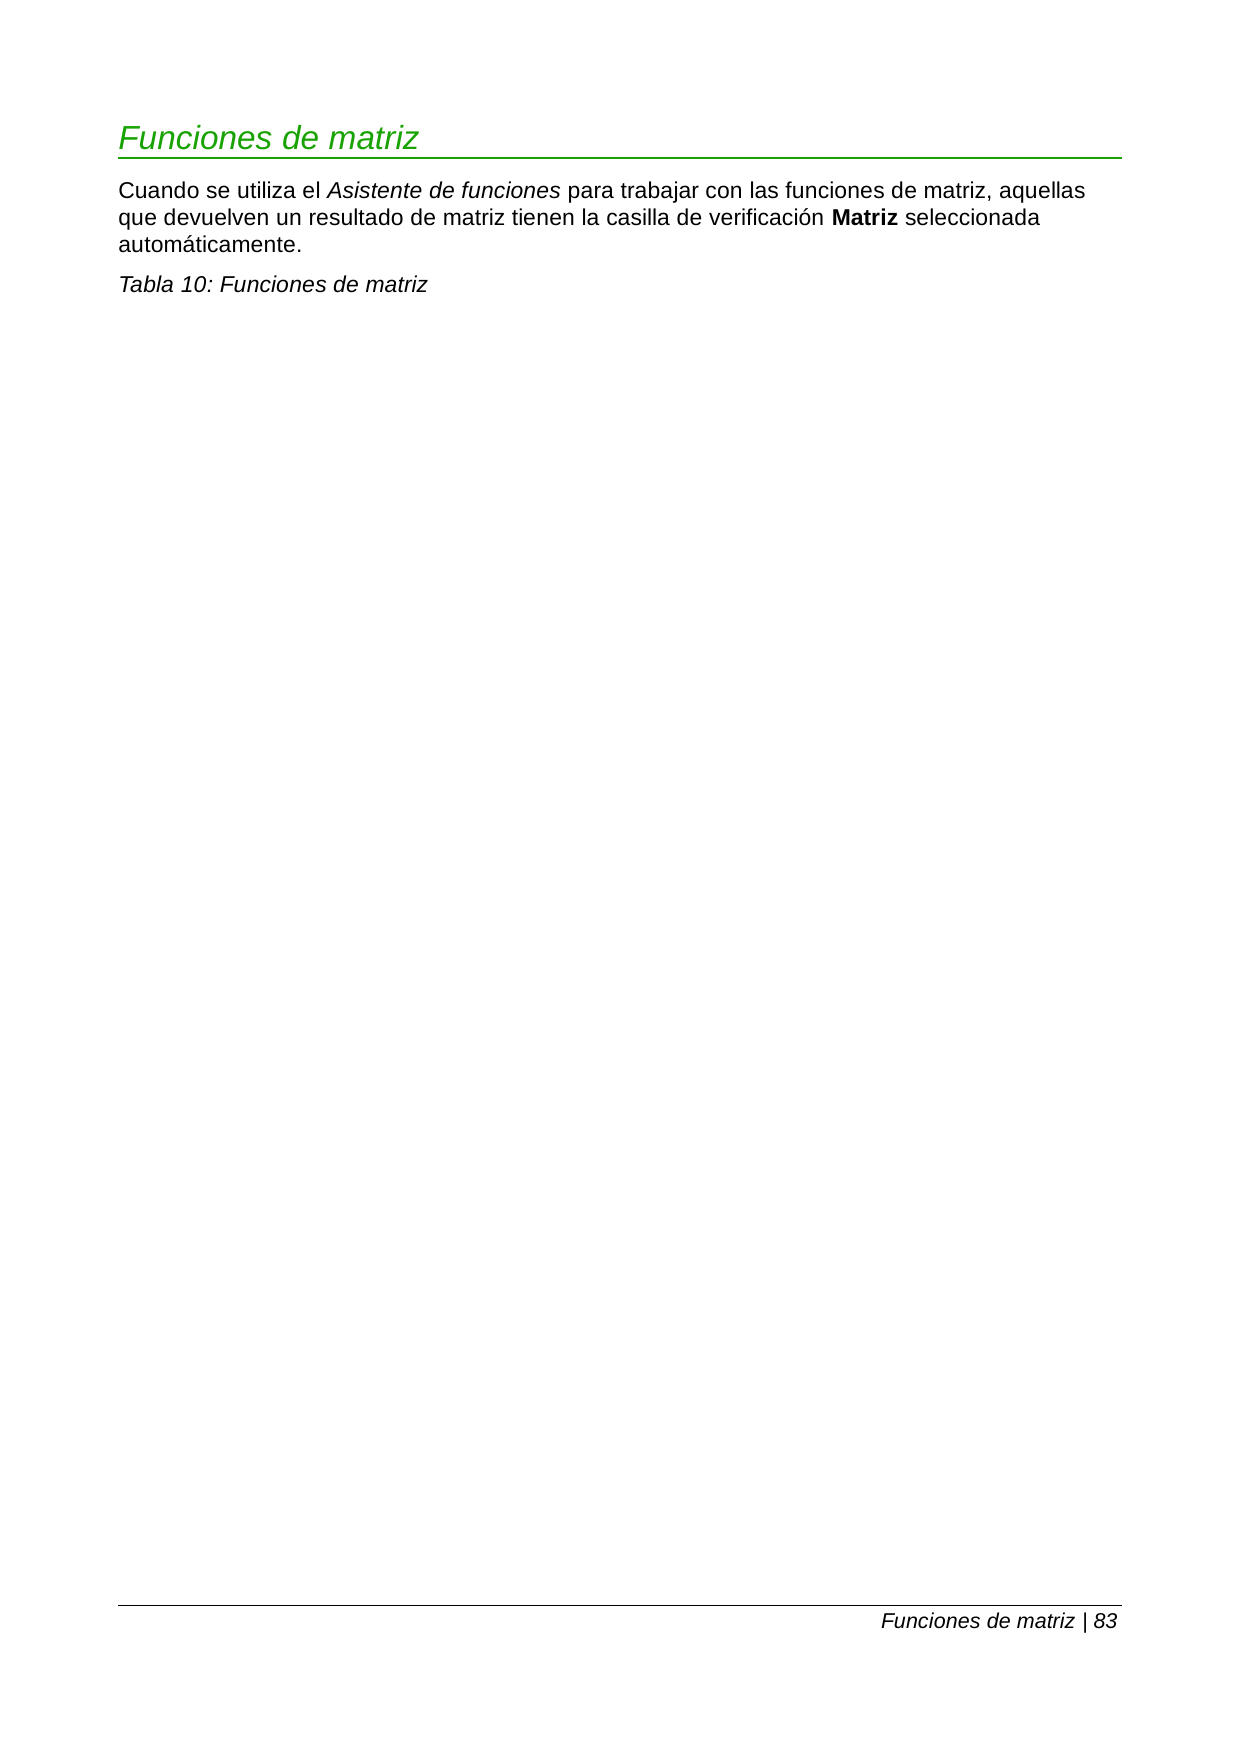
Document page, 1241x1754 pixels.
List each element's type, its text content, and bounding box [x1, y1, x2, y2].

subtitle Funciones de matriz [118, 118, 1122, 157]
text Cuando se utiliza el Asistente de funciones para trabajar con las funciones de matriz, aquellas que devuelven un resultado de matriz tienen la casilla de verificación Matriz seleccionada automáticamente. [118, 176, 1122, 258]
text Tabla 10: Funciones de matriz [118, 270, 1122, 297]
